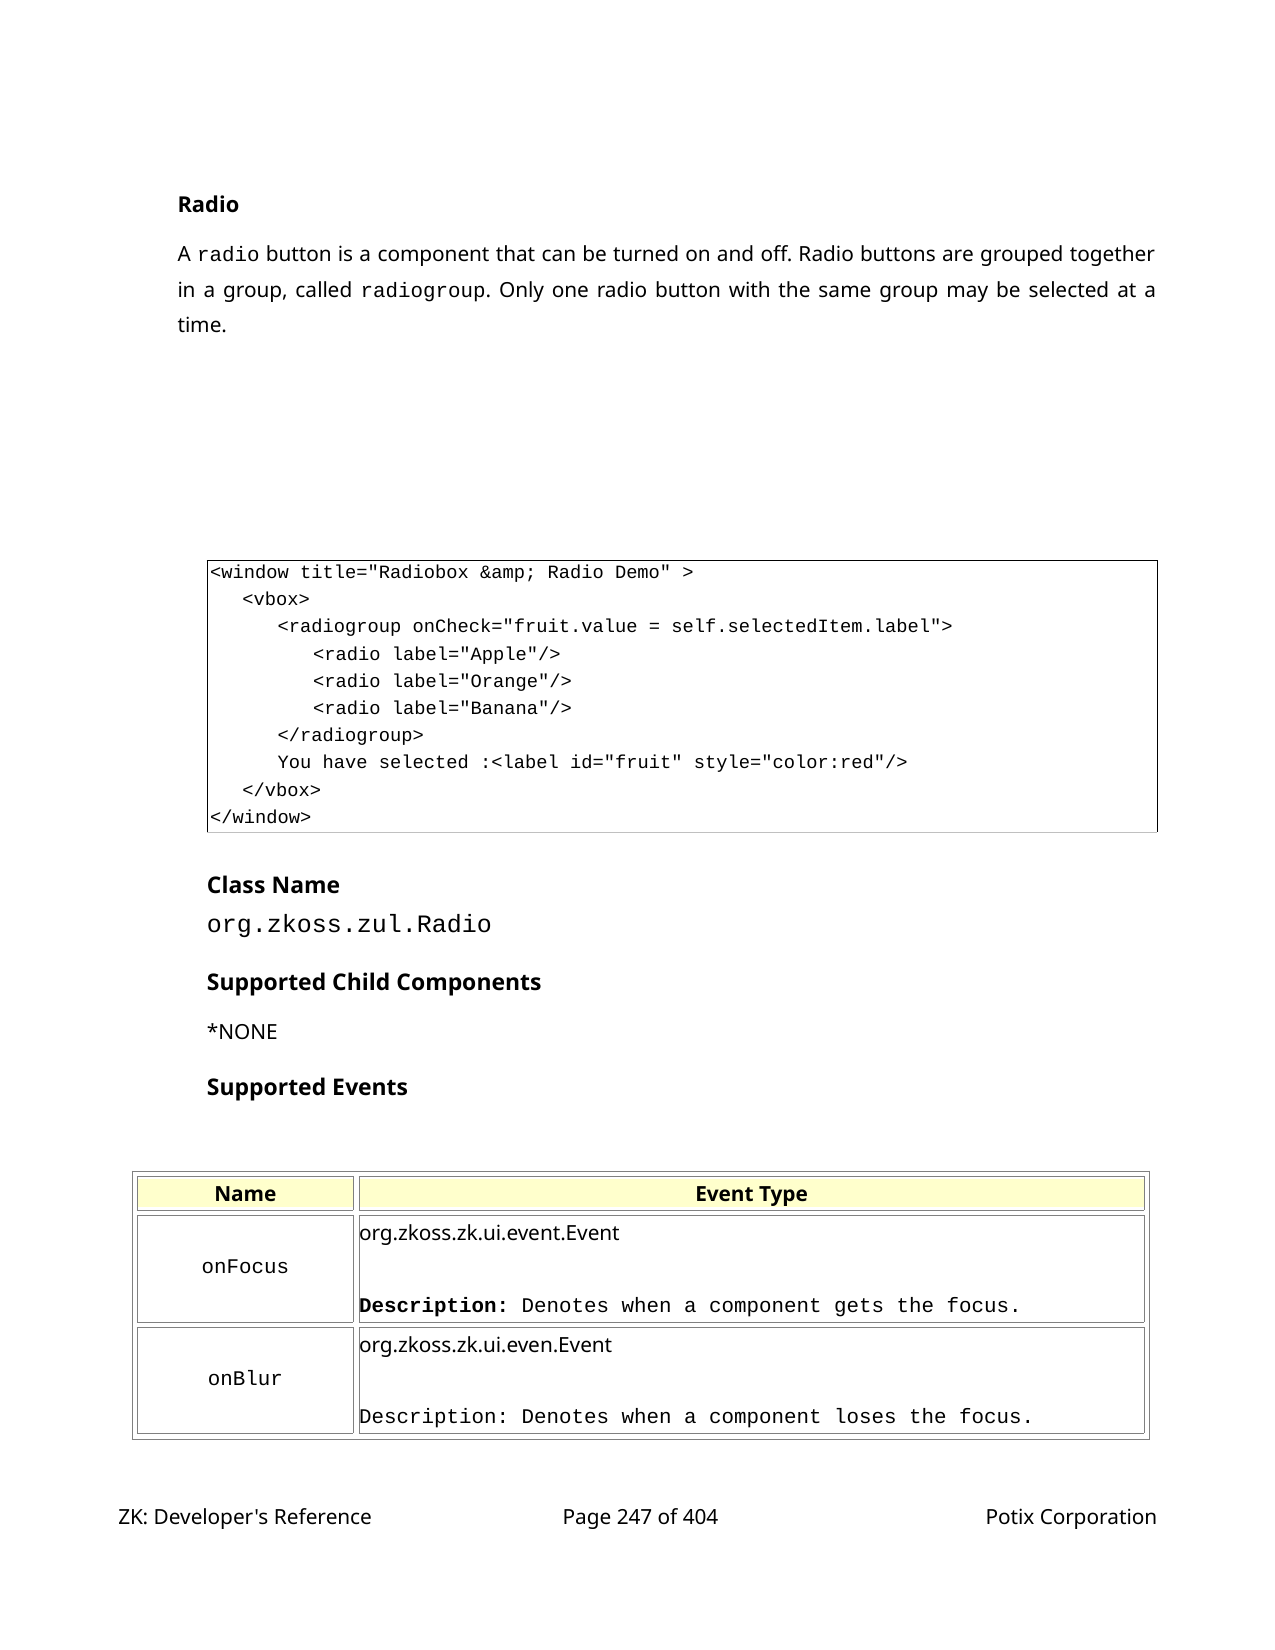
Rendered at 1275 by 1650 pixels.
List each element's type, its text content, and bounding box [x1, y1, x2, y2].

text <radiogroup onCheck="fruit.value = self.selectedItem.label"> [208, 614, 1157, 638]
text </vbox> [208, 777, 1157, 802]
subtitle Radio [177, 189, 1157, 219]
text <radio label="Banana"/> [208, 696, 1157, 720]
table_cell onFocus [134, 1210, 356, 1322]
table_cell org.zkoss.zk.ui.even.Event Description: Denotes when a component loses the focus. [356, 1322, 1147, 1433]
text *NONE [207, 1017, 1157, 1046]
table_header Name [134, 1172, 356, 1210]
table_cell onBlur [134, 1322, 356, 1433]
text </radiogroup> [208, 723, 1157, 747]
text <radio label="Orange"/> [208, 669, 1157, 693]
table_header Event Type [356, 1172, 1147, 1210]
text <radio label="Apple"/> [208, 641, 1157, 666]
subtitle Supported Child Components [207, 965, 1157, 997]
text org.zkoss.zul.Radio [207, 912, 1157, 940]
text <window title="Radiobox &amp; Radio Demo" > [208, 561, 1157, 584]
text </window> [208, 804, 1157, 832]
text You have selected :<label id="fruit" style="color:red"/> [208, 750, 1157, 774]
subtitle Class Name [207, 868, 1157, 900]
text A radio button is a component that can be turned on and off. Radio buttons are grouped together in a group, called radiogroup. Only one radio button with the same group may be selected at a time. [177, 239, 1157, 339]
text <vbox> [208, 587, 1157, 611]
table_cell org.zkoss.zk.ui.event.Event Description: Denotes when a component gets the focus. [356, 1210, 1147, 1322]
subtitle Supported Events [207, 1071, 1157, 1102]
